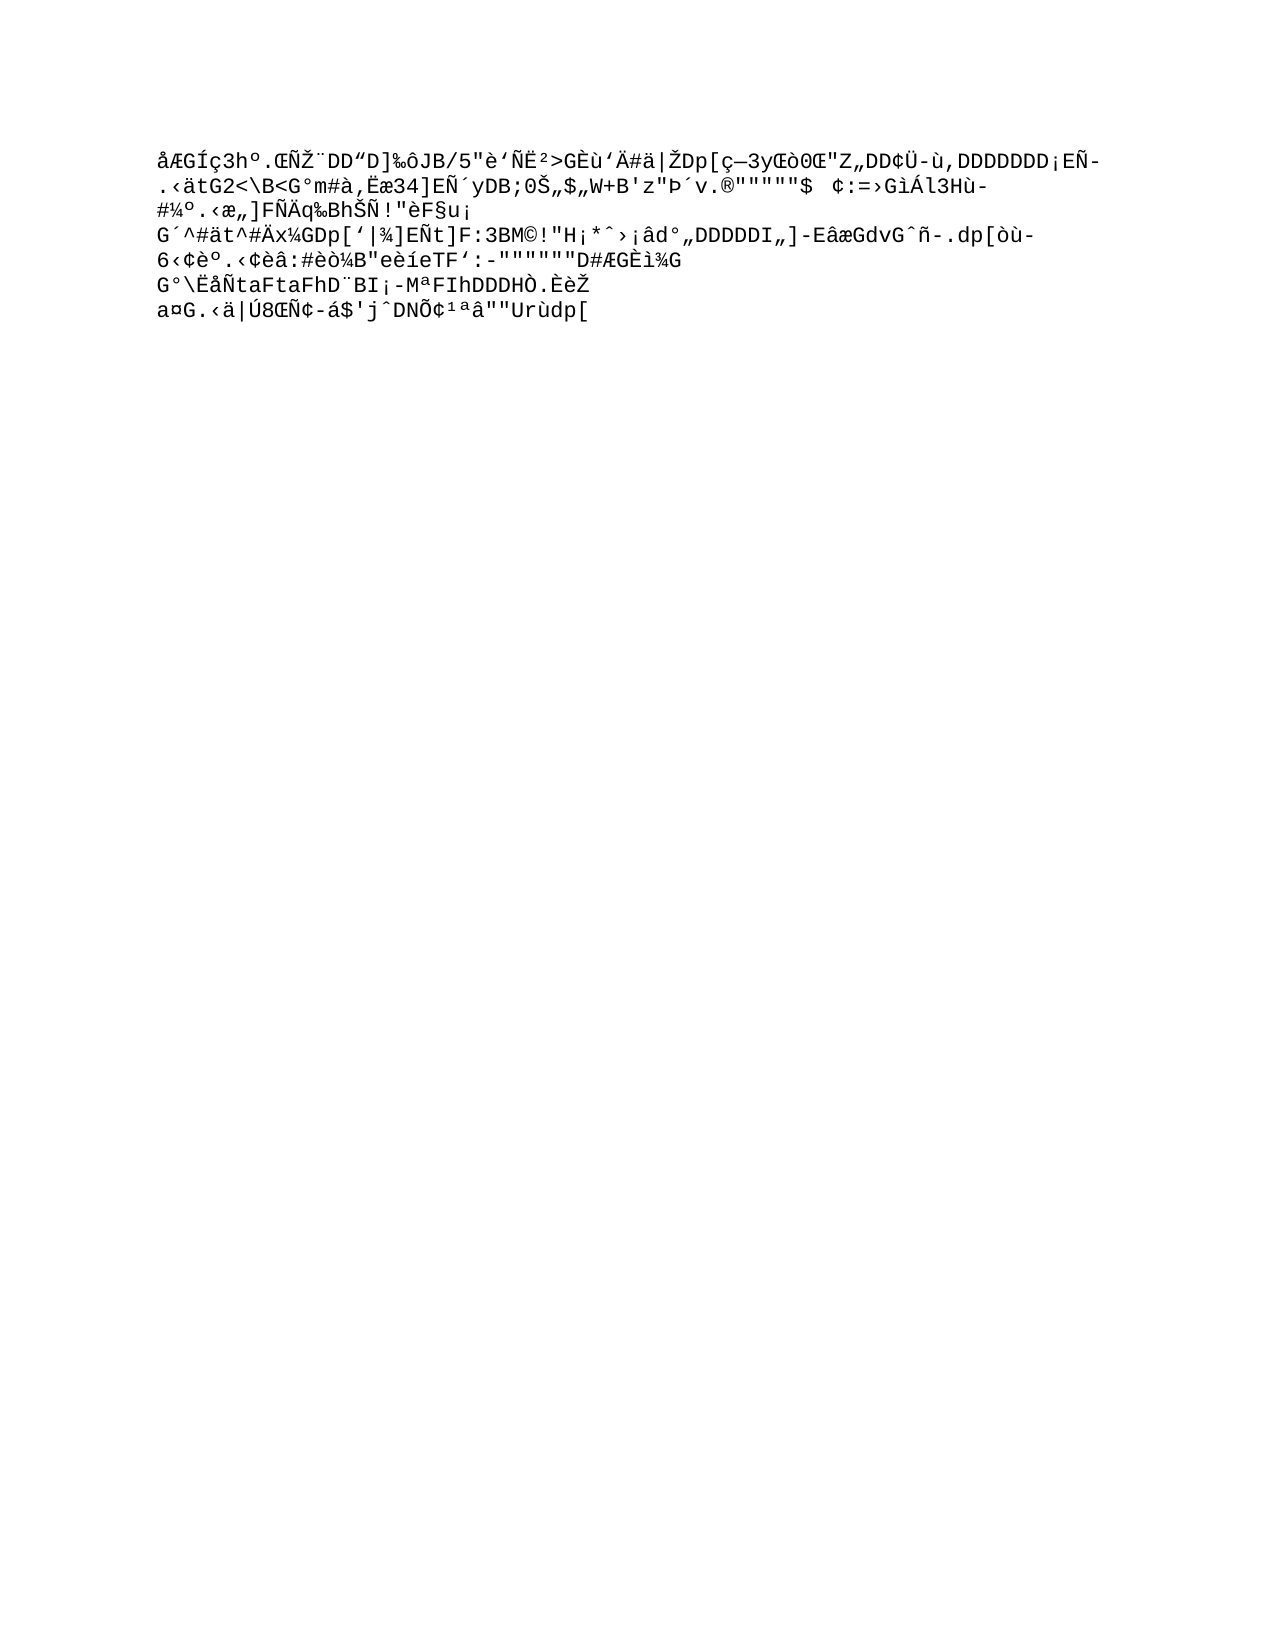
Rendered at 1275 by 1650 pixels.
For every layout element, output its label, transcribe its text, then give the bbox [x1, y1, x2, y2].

text G°\ËåÑtaFtaFhD¨BI¡‑MªFIhDDDHÒ.ÈèŽ a¤G­.‹ä|Ú8ŒÑ¢-á$'jˆDNÕ¢¹ªâ""Urùdp[ [156, 274, 1118, 323]
text åÆGÍç3hº.ŒÑŽ¨DD“D]‰ôJB/5"è‘ÑË²>GÈù‘Ä#ä|ŽDp[ç—3yŒò0Œ"Z„DD¢Ü-ù,DDDDDDD¡EÑ­.‹ätG2<\B<G°m#à‚Ëæ34]EÑ´yDB;0Š„$„W+B'z"Þ´v.®"""""$ ¢:=›GìÁl3Hù­#¼º.‹æ„]FÑÄq‰BhŠÑ !"èF§u¡ G´^#ät^#Äx¼GDp[‘|¾]EÑt]F:3BM©!"H­¡*ˆ›¡âd°„DDDDDI„]‑EâæGdvGˆñ‑.dp[òù­6‹¢èº.‹¢èâ:#èò¼B"eèíeTF‘:‑""""""D#ÆGÈì¾G [156, 150, 1118, 274]
